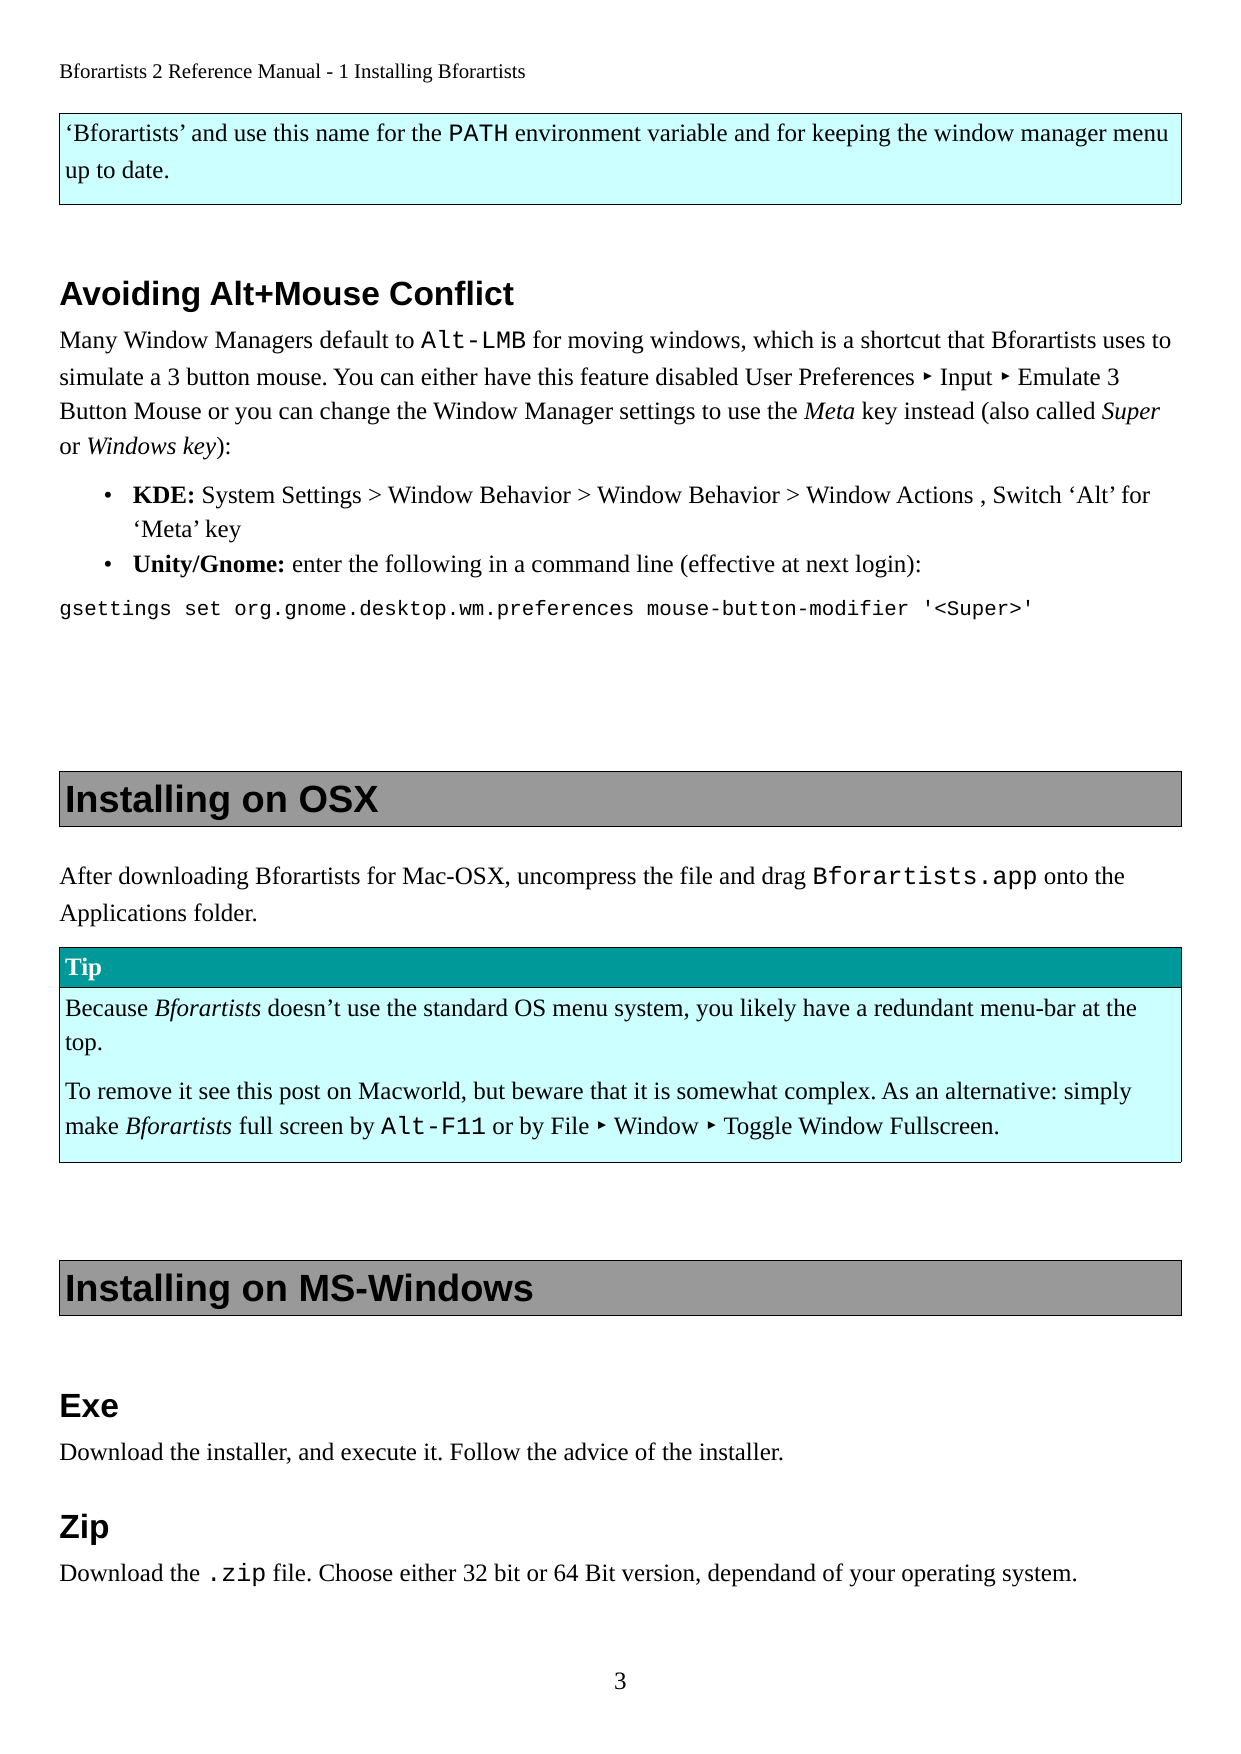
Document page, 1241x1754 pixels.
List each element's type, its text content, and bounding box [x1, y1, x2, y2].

text Many Window Managers default to Alt-LMB for moving windows, which is a shortcut that Bforartists uses to simulate a 3 button mouse. You can either have this feature disabled User Preferences ‣ Input ‣ Emulate 3 Button Mouse or you can change the Window Manager settings to use the Meta key instead (also called Super or Windows key): [59, 325, 1181, 459]
subtitle Zip [59, 1506, 1181, 1545]
table_cell Because Bforartists doesn’t use the standard OS menu system, you likely have a redundant menu-bar at the top. To remove it see this post on Macworld, but beware that it is somewhat complex. As an alternative: simply make Bforartists full screen by Alt-F11 or by File ‣ Window ‣ Toggle Window Fullscreen. [60, 988, 1181, 1162]
text gsettings set org.gnome.desktop.wm.preferences mouse-button-modifier '<Super>' [59, 598, 1181, 621]
table_header Installing on MS-Windows [60, 1261, 1181, 1315]
text Download the installer, and execute it. Follow the advice of the installer. [59, 1437, 1181, 1465]
table_cell ‘Bforartists’ and use this name for the PATH environment variable and for keeping the window manager menu up to date. [60, 114, 1181, 204]
table_header Tip [60, 948, 1181, 987]
text Download the .zip file. Choose either 32 bit or 64 Bit version, dependand of your operating system. [59, 1558, 1181, 1588]
subtitle Avoiding Alt+Mouse Conflict [59, 274, 1181, 313]
list KDE: System Settings > Window Behavior > Window Behavior > Window Actions , Switch ‘Alt’ for ‘Meta’ key [103, 480, 1181, 543]
table_header Installing on OSX [60, 772, 1181, 826]
text After downloading Bforartists for Mac-OSX, uncompress the file and drag Bforartists.app onto the Applications folder. [59, 861, 1181, 926]
subtitle Exe [59, 1385, 1181, 1424]
list Unity/Gnome: enter the following in a command line (effective at next login): [103, 549, 1181, 577]
